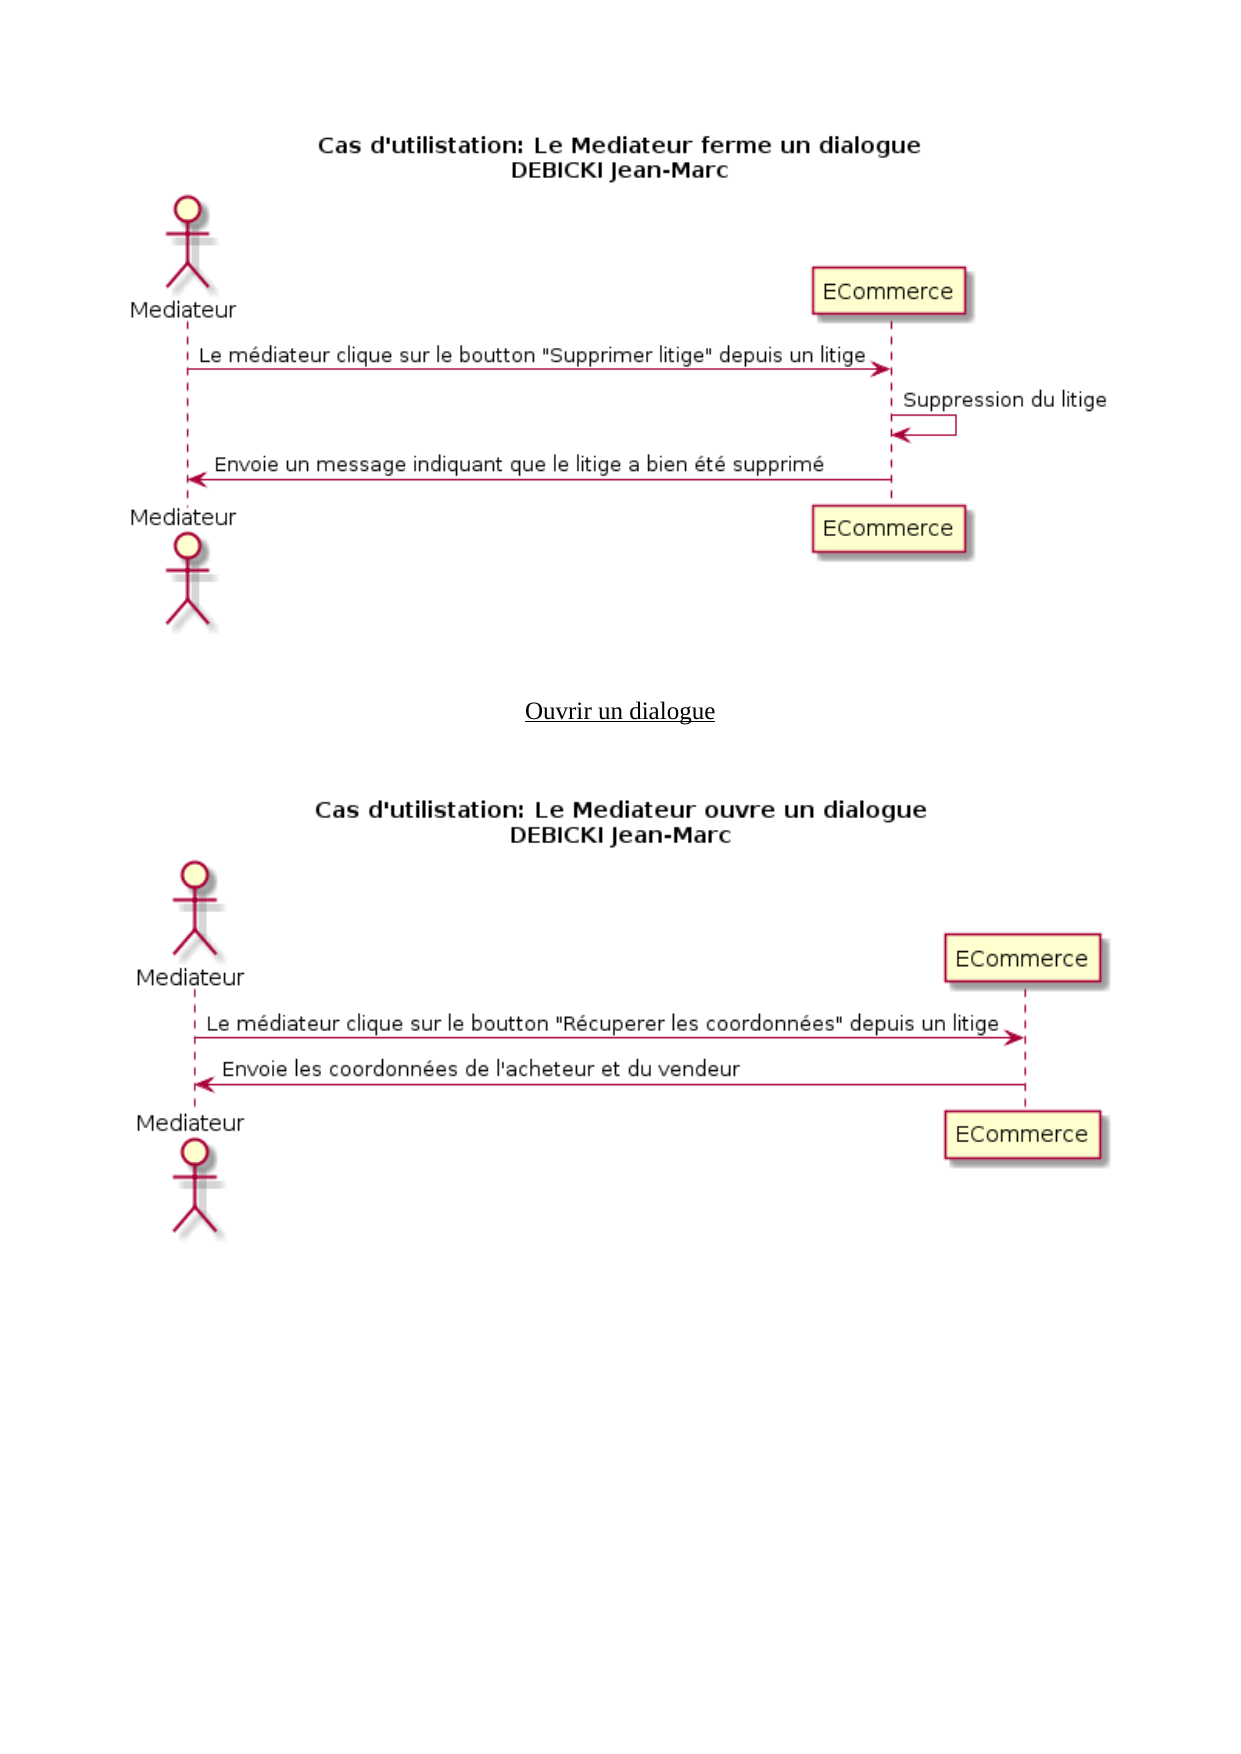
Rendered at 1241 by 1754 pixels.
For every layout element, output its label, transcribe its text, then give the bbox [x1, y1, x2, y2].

picture [124, 782, 1117, 1247]
picture [118, 118, 1123, 639]
text Ouvrir un dialogue [118, 696, 1122, 725]
